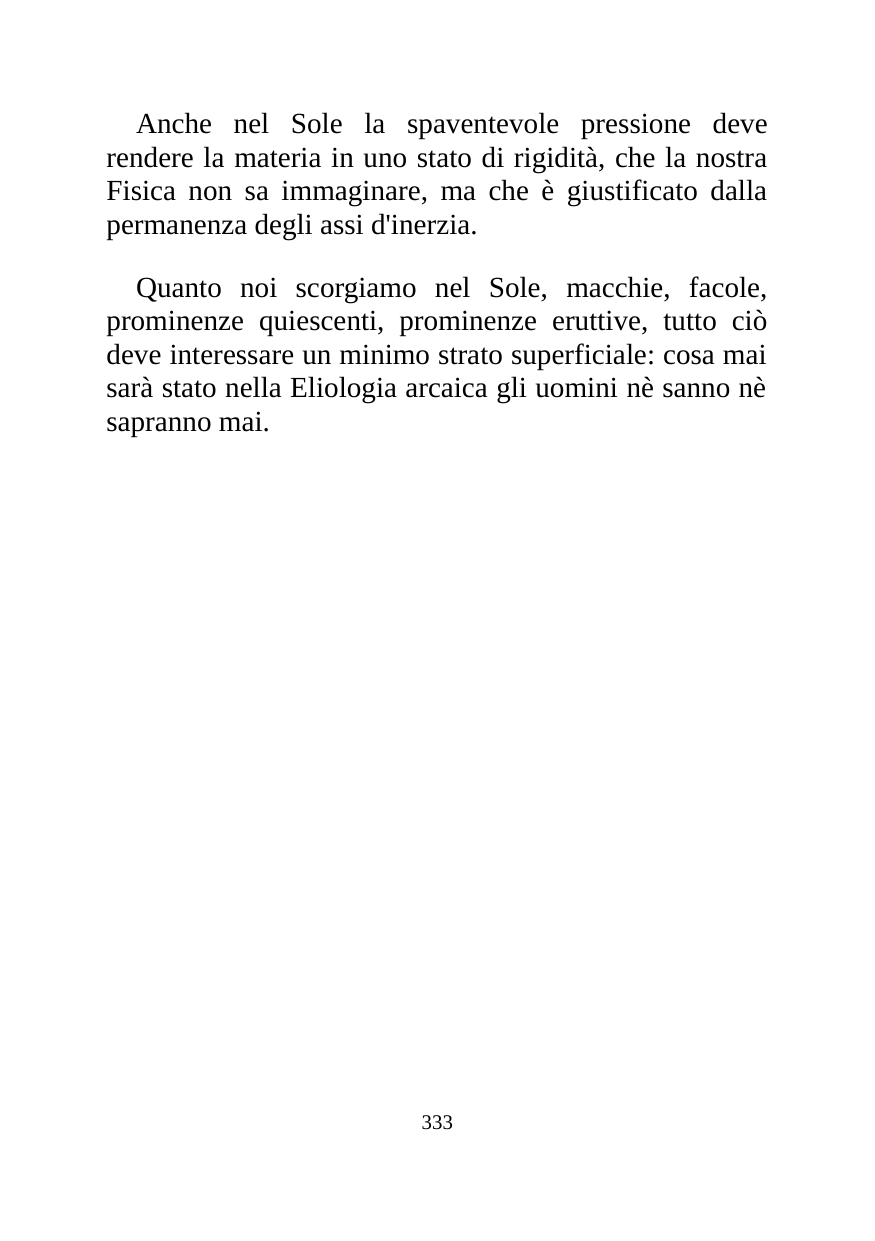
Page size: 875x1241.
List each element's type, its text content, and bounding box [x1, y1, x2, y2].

text Anche nel Sole la spaventevole pressione deve rendere la materia in uno stato di rigidità, che la nostra Fisica non sa immaginare, ma che è giustificato dalla permanenza degli assi d'inerzia. [106, 106, 768, 240]
text Quanto noi scorgiamo nel Sole, macchie, facole, prominenze quiescenti, prominenze eruttive, tutto ciò deve interessare un minimo strato superficiale: cosa mai sarà stato nella Eliologia arcaica gli uomini nè sanno nè sapranno mai. [106, 270, 768, 438]
